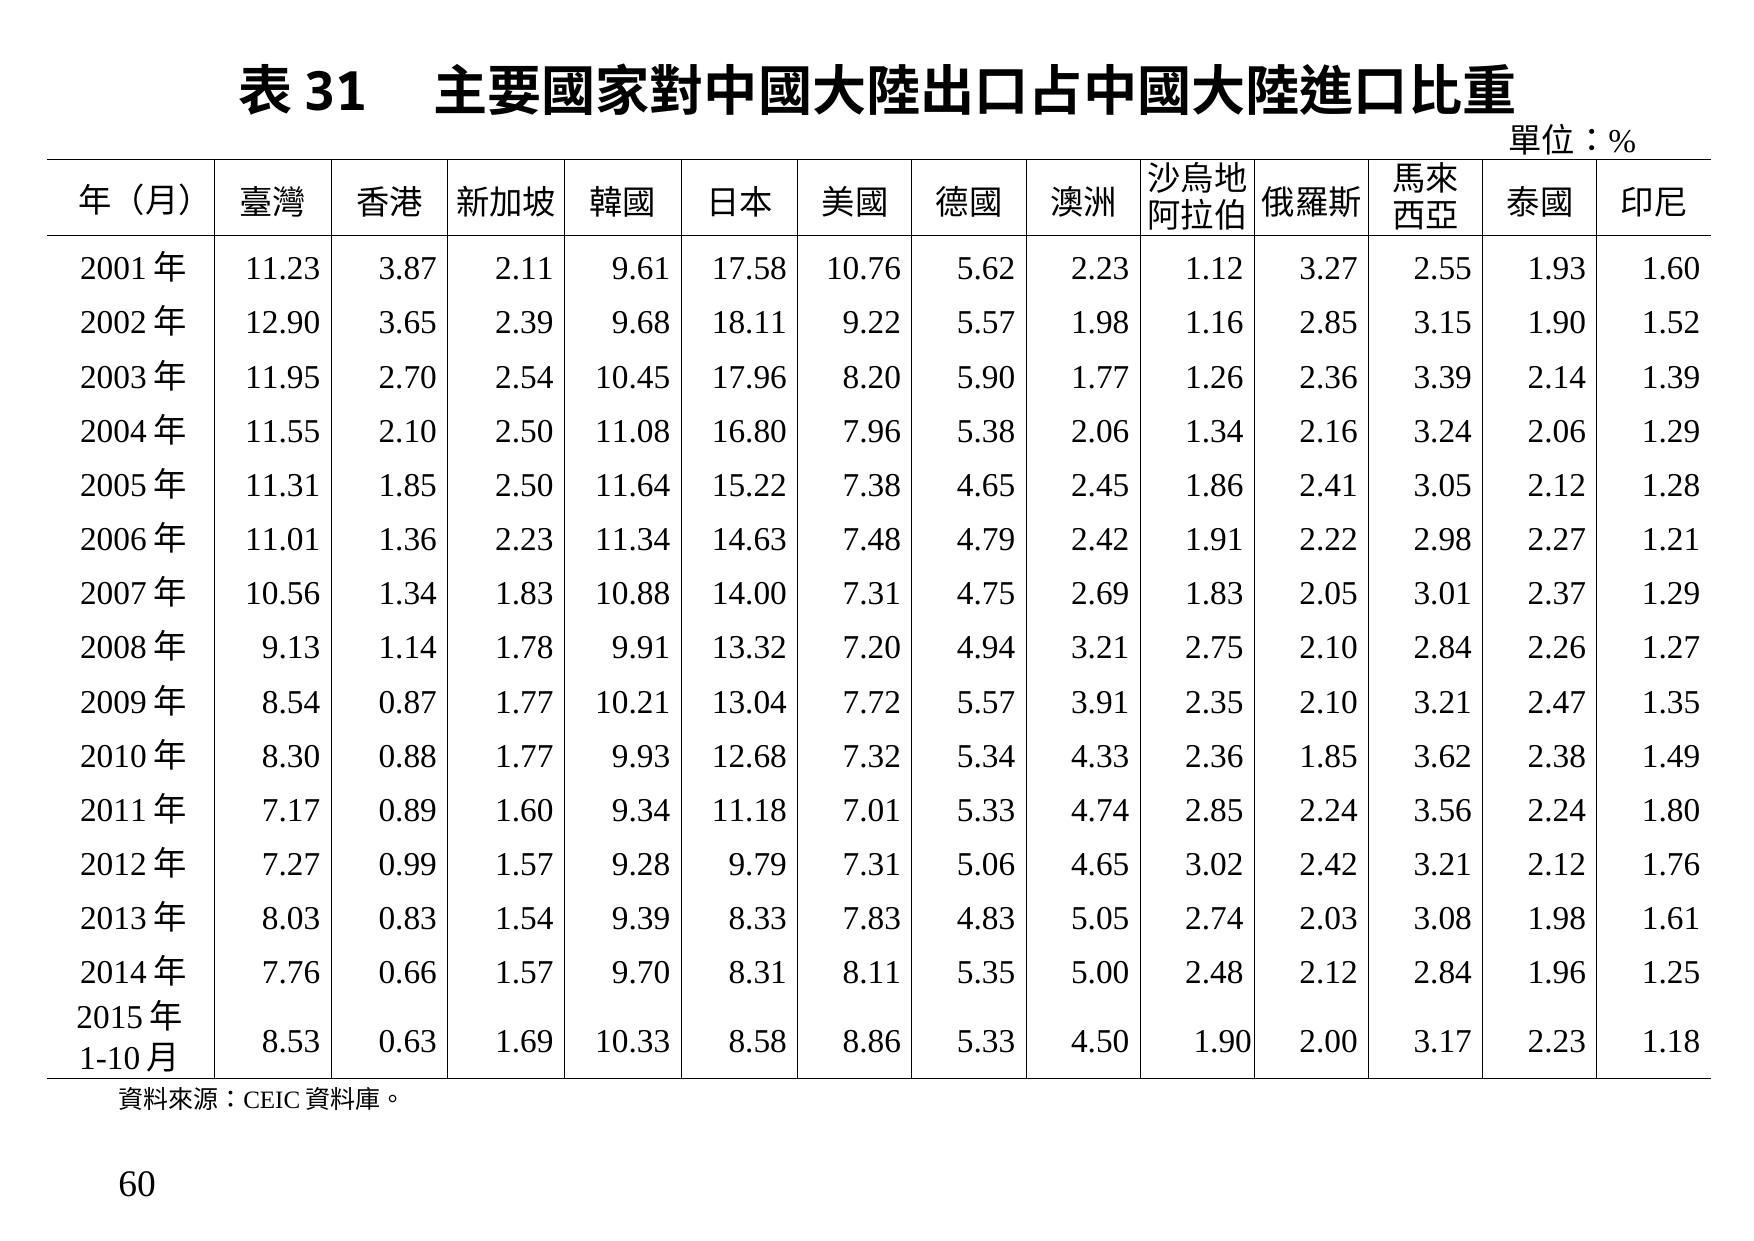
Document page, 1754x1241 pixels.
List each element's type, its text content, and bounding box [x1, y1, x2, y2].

table_cell 7.01 [798, 778, 911, 832]
table_cell 1.21 [1597, 507, 1711, 561]
table_cell 12.68 [682, 724, 797, 778]
table_cell 9.68 [565, 291, 681, 345]
table_header 泰國 [1483, 160, 1596, 235]
table_cell 11.08 [565, 399, 681, 453]
table_cell 7.17 [215, 778, 331, 832]
table_cell 2.47 [1483, 670, 1596, 724]
table_cell 8.86 [798, 995, 911, 1078]
table_cell 5.57 [912, 670, 1026, 724]
table_cell 2.75 [1141, 616, 1254, 670]
table_cell 1.83 [1141, 561, 1254, 616]
table_cell 2.23 [448, 507, 564, 561]
table_cell 5.57 [912, 291, 1026, 345]
table_cell 10.21 [565, 670, 681, 724]
table_cell 1.85 [332, 453, 447, 507]
table_cell 2.11 [448, 236, 564, 291]
table_cell 2.26 [1483, 616, 1596, 670]
table_header 臺灣 [215, 160, 331, 235]
table_cell 2.85 [1141, 778, 1254, 832]
table_cell 5.33 [912, 778, 1026, 832]
table_cell 3.08 [1369, 886, 1482, 941]
table_cell 3.01 [1369, 561, 1482, 616]
table_cell 1.60 [1597, 236, 1711, 291]
table_header 馬來 西亞 [1369, 160, 1482, 235]
table_cell 4.33 [1027, 724, 1140, 778]
table_header 香港 [332, 160, 447, 235]
table_cell 2006年 [47, 507, 214, 561]
table_cell 9.34 [565, 778, 681, 832]
table_cell 2.12 [1255, 941, 1368, 995]
table_cell 2.42 [1027, 507, 1140, 561]
table_cell 2002年 [47, 291, 214, 345]
table_cell 2.16 [1255, 399, 1368, 453]
table_cell 9.70 [565, 941, 681, 995]
table_cell 0.89 [332, 778, 447, 832]
table_cell 2.22 [1255, 507, 1368, 561]
table_cell 1.27 [1597, 616, 1711, 670]
table_cell 12.90 [215, 291, 331, 345]
table_cell 7.76 [215, 941, 331, 995]
table_cell 2.05 [1255, 561, 1368, 616]
table_cell 1.57 [448, 832, 564, 886]
table_cell 2.06 [1483, 399, 1596, 453]
table_cell 2.36 [1141, 724, 1254, 778]
table_header 新加坡 [448, 160, 564, 235]
table_cell 5.34 [912, 724, 1026, 778]
table_cell 1.35 [1597, 670, 1711, 724]
table_cell 2.74 [1141, 886, 1254, 941]
table_cell 3.62 [1369, 724, 1482, 778]
table_cell 1.12 [1141, 236, 1254, 291]
table_cell 2.35 [1141, 670, 1254, 724]
table_cell 1.76 [1597, 832, 1711, 886]
table_header 日本 [682, 160, 797, 235]
table_cell 4.50 [1027, 995, 1140, 1078]
table_cell 2.24 [1483, 778, 1596, 832]
table_cell 9.28 [565, 832, 681, 886]
table_cell 7.96 [798, 399, 911, 453]
table_cell 3.17 [1369, 995, 1482, 1078]
table_cell 7.31 [798, 561, 911, 616]
table_cell 1.98 [1483, 886, 1596, 941]
table_cell 2014年 [47, 941, 214, 995]
table_cell 1.78 [448, 616, 564, 670]
table_cell 0.66 [332, 941, 447, 995]
table_cell 1.90 [1483, 291, 1596, 345]
table_cell 2011年 [47, 778, 214, 832]
table_cell 1.96 [1483, 941, 1596, 995]
table_cell 2007年 [47, 561, 214, 616]
table_cell 2.27 [1483, 507, 1596, 561]
table_cell 2012年 [47, 832, 214, 886]
table_cell 2009年 [47, 670, 214, 724]
table_cell 5.00 [1027, 941, 1140, 995]
table_cell 8.53 [215, 995, 331, 1078]
table_cell 13.04 [682, 670, 797, 724]
table_cell 5.33 [912, 995, 1026, 1078]
table_cell 2.39 [448, 291, 564, 345]
table_cell 9.22 [798, 291, 911, 345]
table_cell 1.25 [1597, 941, 1711, 995]
table_cell 4.94 [912, 616, 1026, 670]
table_cell 2013年 [47, 886, 214, 941]
table_cell 11.34 [565, 507, 681, 561]
table_cell 2.23 [1027, 236, 1140, 291]
table_cell 18.11 [682, 291, 797, 345]
table_header 俄羅斯 [1255, 160, 1368, 235]
table_cell 2001年 [47, 236, 214, 291]
table_cell 1.29 [1597, 399, 1711, 453]
table_cell 7.32 [798, 724, 911, 778]
table_cell 2.50 [448, 453, 564, 507]
table_cell 9.93 [565, 724, 681, 778]
table_cell 5.05 [1027, 886, 1140, 941]
table_cell 0.63 [332, 995, 447, 1078]
table_cell 2.48 [1141, 941, 1254, 995]
table_cell 2.84 [1369, 616, 1482, 670]
table_cell 15.22 [682, 453, 797, 507]
table_cell 4.83 [912, 886, 1026, 941]
table_cell 0.88 [332, 724, 447, 778]
table_cell 1.61 [1597, 886, 1711, 941]
table_cell 2008年 [47, 616, 214, 670]
table_cell 2.12 [1483, 453, 1596, 507]
subtitle 表31 主要國家對中國大陸出口占中國大陸進口比重 [118, 47, 1636, 126]
table_cell 10.76 [798, 236, 911, 291]
table_cell 1.49 [1597, 724, 1711, 778]
table_cell 2005年 [47, 453, 214, 507]
table_cell 2.85 [1255, 291, 1368, 345]
table_cell 13.32 [682, 616, 797, 670]
text 資料來源：CEIC資料庫。 [118, 1079, 1636, 1115]
table_cell 11.31 [215, 453, 331, 507]
table_cell 1.57 [448, 941, 564, 995]
table_cell 2.00 [1255, 995, 1368, 1078]
table_cell 2.42 [1255, 832, 1368, 886]
table_cell 10.33 [565, 995, 681, 1078]
table_cell 2.10 [1255, 670, 1368, 724]
table_cell 16.80 [682, 399, 797, 453]
table_cell 3.15 [1369, 291, 1482, 345]
table_cell 1.98 [1027, 291, 1140, 345]
table_cell 2.45 [1027, 453, 1140, 507]
table_cell 17.96 [682, 345, 797, 399]
table_cell 2.54 [448, 345, 564, 399]
table_cell 3.65 [332, 291, 447, 345]
table_cell 3.56 [1369, 778, 1482, 832]
table_cell 1.34 [1141, 399, 1254, 453]
table_cell 2.69 [1027, 561, 1140, 616]
table_cell 2.98 [1369, 507, 1482, 561]
table_cell 11.64 [565, 453, 681, 507]
table_cell 7.27 [215, 832, 331, 886]
table_cell 2.37 [1483, 561, 1596, 616]
table_cell 2.41 [1255, 453, 1368, 507]
table_cell 2.14 [1483, 345, 1596, 399]
table_cell 2.38 [1483, 724, 1596, 778]
table_cell 1.93 [1483, 236, 1596, 291]
table_header 印尼 [1597, 160, 1711, 235]
table_cell 2.24 [1255, 778, 1368, 832]
table_cell 2003年 [47, 345, 214, 399]
table_cell 8.30 [215, 724, 331, 778]
table_cell 1.16 [1141, 291, 1254, 345]
table_cell 8.20 [798, 345, 911, 399]
table_cell 17.58 [682, 236, 797, 291]
table_cell 3.24 [1369, 399, 1482, 453]
table_cell 1.77 [1027, 345, 1140, 399]
table_cell 5.35 [912, 941, 1026, 995]
table_cell 5.06 [912, 832, 1026, 886]
table_header 沙烏地阿拉伯 [1141, 160, 1254, 235]
table_cell 3.87 [332, 236, 447, 291]
table_cell 7.31 [798, 832, 911, 886]
table_cell 1.77 [448, 724, 564, 778]
table_cell 2.50 [448, 399, 564, 453]
table_cell 3.21 [1027, 616, 1140, 670]
table_cell 11.95 [215, 345, 331, 399]
table_cell 9.13 [215, 616, 331, 670]
table_cell 0.87 [332, 670, 447, 724]
table_cell 11.18 [682, 778, 797, 832]
table_cell 7.72 [798, 670, 911, 724]
table_cell 4.65 [1027, 832, 1140, 886]
table_cell 8.03 [215, 886, 331, 941]
table_cell 1.14 [332, 616, 447, 670]
table_cell 1.28 [1597, 453, 1711, 507]
table_cell 8.31 [682, 941, 797, 995]
table_cell 3.05 [1369, 453, 1482, 507]
text 單位：% [118, 126, 1636, 159]
table_cell 3.39 [1369, 345, 1482, 399]
table_cell 1.39 [1597, 345, 1711, 399]
table_cell 2015年 1-10月 [47, 995, 214, 1078]
table_cell 10.45 [565, 345, 681, 399]
table_cell 11.55 [215, 399, 331, 453]
table_cell 1.83 [448, 561, 564, 616]
table_header 韓國 [565, 160, 681, 235]
table_cell 1.52 [1597, 291, 1711, 345]
table_cell 2.12 [1483, 832, 1596, 886]
table_cell 2.84 [1369, 941, 1482, 995]
table_cell 5.38 [912, 399, 1026, 453]
table_cell 7.20 [798, 616, 911, 670]
table_cell 2.10 [332, 399, 447, 453]
table_cell 1.86 [1141, 453, 1254, 507]
table_cell 10.56 [215, 561, 331, 616]
table_cell 10.88 [565, 561, 681, 616]
table_header 美國 [798, 160, 911, 235]
table_cell 9.91 [565, 616, 681, 670]
table_cell 8.11 [798, 941, 911, 995]
table_cell 2.03 [1255, 886, 1368, 941]
table_cell 2.55 [1369, 236, 1482, 291]
table_cell 14.63 [682, 507, 797, 561]
table_cell 0.99 [332, 832, 447, 886]
table_cell 5.62 [912, 236, 1026, 291]
table_cell 2010年 [47, 724, 214, 778]
table_cell 1.26 [1141, 345, 1254, 399]
table_cell 1.90 [1141, 995, 1254, 1078]
table_cell 1.85 [1255, 724, 1368, 778]
table_cell 7.83 [798, 886, 911, 941]
table_cell 11.23 [215, 236, 331, 291]
table_cell 1.18 [1597, 995, 1711, 1078]
table_cell 5.90 [912, 345, 1026, 399]
table_cell 1.80 [1597, 778, 1711, 832]
table_cell 3.91 [1027, 670, 1140, 724]
table_cell 3.27 [1255, 236, 1368, 291]
table_cell 1.60 [448, 778, 564, 832]
table_cell 2.23 [1483, 995, 1596, 1078]
table_cell 3.21 [1369, 832, 1482, 886]
table_cell 2.10 [1255, 616, 1368, 670]
table_header 德國 [912, 160, 1026, 235]
table_cell 9.61 [565, 236, 681, 291]
table_cell 4.75 [912, 561, 1026, 616]
table_cell 1.34 [332, 561, 447, 616]
table_cell 8.58 [682, 995, 797, 1078]
table_cell 4.74 [1027, 778, 1140, 832]
table_cell 3.21 [1369, 670, 1482, 724]
table_cell 8.54 [215, 670, 331, 724]
table_cell 2.06 [1027, 399, 1140, 453]
table_cell 4.65 [912, 453, 1026, 507]
table_cell 1.29 [1597, 561, 1711, 616]
table_cell 1.77 [448, 670, 564, 724]
table_cell 2004年 [47, 399, 214, 453]
table_cell 1.91 [1141, 507, 1254, 561]
table_cell 0.83 [332, 886, 447, 941]
table_cell 14.00 [682, 561, 797, 616]
table_cell 8.33 [682, 886, 797, 941]
table_cell 4.79 [912, 507, 1026, 561]
table_header 年（月） [47, 160, 214, 235]
table_cell 9.79 [682, 832, 797, 886]
table_cell 3.02 [1141, 832, 1254, 886]
table_cell 1.54 [448, 886, 564, 941]
table_cell 11.01 [215, 507, 331, 561]
table_cell 2.70 [332, 345, 447, 399]
table_cell 9.39 [565, 886, 681, 941]
table_cell 7.48 [798, 507, 911, 561]
table_header 澳洲 [1027, 160, 1140, 235]
table_cell 7.38 [798, 453, 911, 507]
table_cell 1.69 [448, 995, 564, 1078]
table_cell 1.36 [332, 507, 447, 561]
table_cell 2.36 [1255, 345, 1368, 399]
